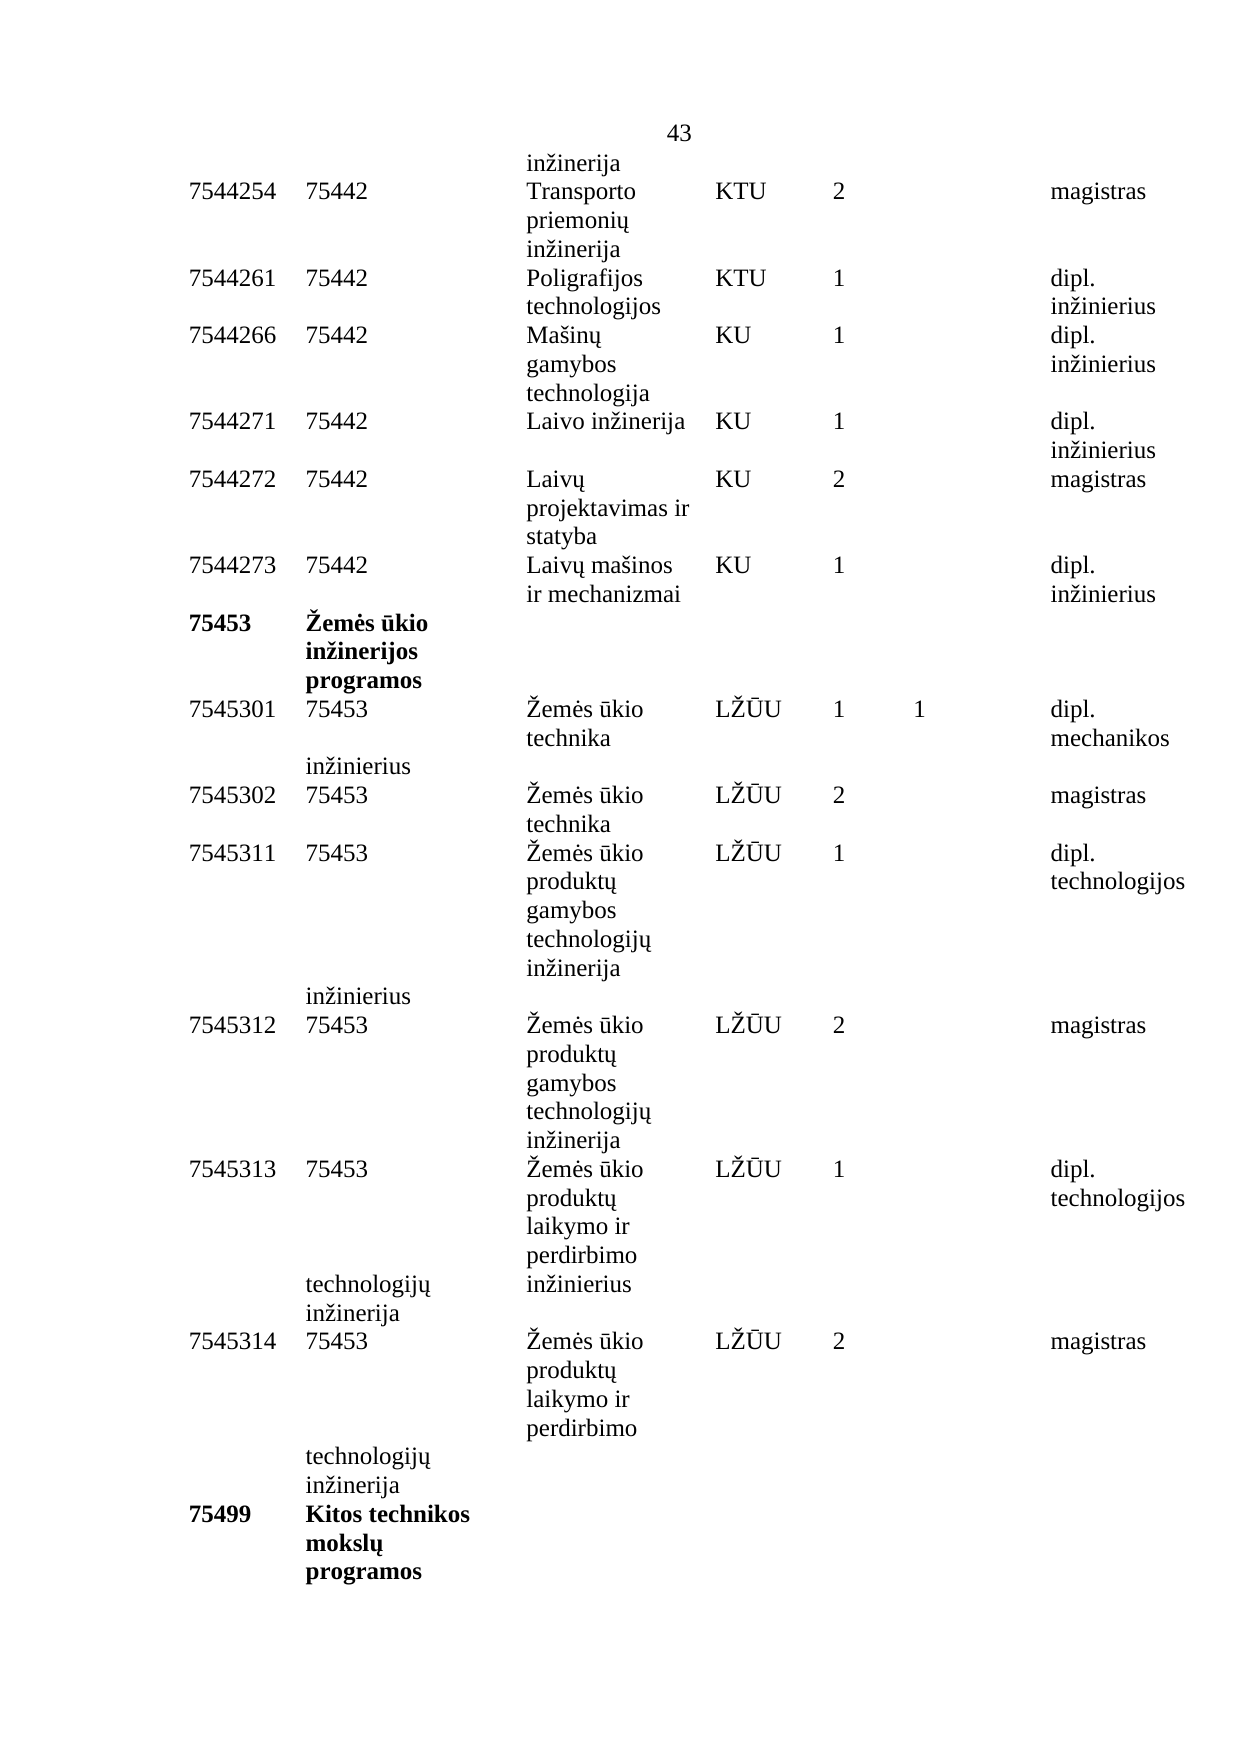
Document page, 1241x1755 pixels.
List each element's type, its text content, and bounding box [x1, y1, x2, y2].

table_cell LŽŪU [704, 780, 821, 838]
table_cell 7545301 [177, 694, 294, 751]
table_cell [177, 1441, 294, 1499]
table_cell [1202, 320, 1207, 406]
table_cell dipl. inžinierius [1039, 406, 1197, 464]
table_cell dipl. inžinierius [1039, 550, 1197, 608]
table_cell [1197, 981, 1202, 1010]
table_cell Žemės ūkio produktų laikymo ir perdirbimo [515, 1154, 704, 1269]
table_cell [902, 320, 973, 406]
table_cell 75453 [294, 1154, 515, 1269]
table_cell LŽŪU [704, 694, 821, 751]
table_cell 1 [902, 694, 973, 751]
table_cell [902, 608, 973, 694]
table_cell 75442 [294, 406, 515, 464]
table_cell Žemės ūkio produktų laikymo ir perdirbimo [515, 1326, 704, 1441]
table_cell 7544266 [177, 320, 294, 406]
table_cell [821, 1499, 902, 1585]
table_cell [1202, 1269, 1207, 1326]
table_cell 2 [821, 464, 902, 550]
table_cell Žemės ūkio technika [515, 694, 704, 751]
table_cell [821, 608, 902, 694]
table_cell [1202, 1010, 1207, 1154]
table_cell LŽŪU [704, 1154, 821, 1269]
table_cell [902, 1326, 973, 1441]
table_cell [515, 751, 704, 780]
table_cell dipl. mechanikos [1039, 694, 1197, 751]
table_cell [1197, 320, 1202, 406]
table_cell magistras [1039, 780, 1197, 838]
table_cell [1197, 1269, 1202, 1326]
table_cell [515, 1441, 704, 1499]
table_cell Poligrafijos technologijos [515, 263, 704, 320]
table_cell Žemės ūkio technika [515, 780, 704, 838]
table_cell 7545311 [177, 838, 294, 981]
table_cell [973, 981, 1039, 1010]
table_cell [1202, 148, 1207, 176]
table_cell 1 [821, 263, 902, 320]
table_cell 7544273 [177, 550, 294, 608]
table_cell LŽŪU [704, 1326, 821, 1441]
table_cell Transporto priemonių inžinerija [515, 176, 704, 263]
table_cell [902, 263, 973, 320]
table_cell 75453 [294, 1326, 515, 1441]
table_cell inžinierius [294, 981, 515, 1010]
table_cell [973, 1499, 1039, 1585]
table_cell [1039, 1441, 1197, 1499]
table_cell [973, 751, 1039, 780]
table_cell 1 [821, 1154, 902, 1269]
table_cell [1197, 263, 1202, 320]
table_cell Žemės ūkio inžinerijos programos [294, 608, 515, 694]
table_cell dipl. technologijos [1039, 1154, 1197, 1269]
table_cell [704, 1499, 821, 1585]
table_cell 7544254 [177, 176, 294, 263]
table_cell Kitos technikos mokslų programos [294, 1499, 515, 1585]
table_cell [1197, 1326, 1202, 1441]
table_cell [902, 176, 973, 263]
table_cell 7545312 [177, 1010, 294, 1154]
table_cell [704, 1441, 821, 1499]
table_cell [973, 608, 1039, 694]
table_cell [973, 176, 1039, 263]
table_cell [1202, 981, 1207, 1010]
table_cell [1202, 406, 1207, 464]
table_cell [902, 981, 973, 1010]
table_cell [1202, 1499, 1207, 1585]
table_cell [704, 751, 821, 780]
table_cell [1197, 406, 1202, 464]
table_cell 7545314 [177, 1326, 294, 1441]
table_cell [902, 464, 973, 550]
table_cell [1197, 1154, 1202, 1269]
table_cell [1202, 1326, 1207, 1441]
table_cell [821, 1269, 902, 1326]
table_cell dipl. inžinierius [1039, 320, 1197, 406]
table_cell [973, 1269, 1039, 1326]
table_cell [1039, 981, 1197, 1010]
table_cell [973, 550, 1039, 608]
table_cell Žemės ūkio produktų gamybos technologijų inžinerija [515, 838, 704, 981]
table_cell 2 [821, 1326, 902, 1441]
table_cell [821, 1441, 902, 1499]
table_cell [1202, 263, 1207, 320]
table_cell [1197, 148, 1202, 176]
table_cell [902, 1010, 973, 1154]
table_cell [973, 464, 1039, 550]
table_cell [902, 751, 973, 780]
table_cell [973, 406, 1039, 464]
table_cell technologijų inžinerija [294, 1441, 515, 1499]
table_cell [902, 550, 973, 608]
table_cell [177, 148, 294, 176]
table_cell [902, 406, 973, 464]
table_cell [515, 1499, 704, 1585]
table_cell Laivo inžinerija [515, 406, 704, 464]
table_cell [973, 320, 1039, 406]
table_cell [973, 1326, 1039, 1441]
table_cell [177, 1269, 294, 1326]
table_cell [1197, 751, 1202, 780]
table_cell 1 [821, 406, 902, 464]
table_cell [821, 148, 902, 176]
table_cell [1202, 608, 1207, 694]
table_cell [973, 1154, 1039, 1269]
table_cell dipl. technologijos [1039, 838, 1197, 981]
table_cell [704, 608, 821, 694]
table_cell [177, 751, 294, 780]
table_cell KU [704, 550, 821, 608]
table_cell [973, 1441, 1039, 1499]
table_cell [1197, 464, 1202, 550]
table_cell [902, 1441, 973, 1499]
table_cell 7545313 [177, 1154, 294, 1269]
table_cell [1197, 1010, 1202, 1154]
table_cell magistras [1039, 176, 1197, 263]
table_cell [704, 1269, 821, 1326]
table_cell 7544271 [177, 406, 294, 464]
table_cell 75499 [177, 1499, 294, 1585]
table_cell 1 [821, 694, 902, 751]
table_cell 7544272 [177, 464, 294, 550]
table_cell [1197, 1499, 1202, 1585]
table_cell [515, 608, 704, 694]
table_cell [1197, 1441, 1202, 1499]
table_cell [1039, 148, 1197, 176]
table_cell 75442 [294, 464, 515, 550]
table_cell [973, 694, 1039, 751]
table_cell inžinerija [515, 148, 704, 176]
table_cell 7544261 [177, 263, 294, 320]
table_cell [1197, 838, 1202, 981]
table_cell [1039, 1269, 1197, 1326]
table_cell 75442 [294, 176, 515, 263]
table_cell [1202, 1154, 1207, 1269]
table_cell [1202, 464, 1207, 550]
table_cell Laivų projektavimas ir statyba [515, 464, 704, 550]
table_cell technologijų inžinerija [294, 1269, 515, 1326]
table_cell [1197, 780, 1202, 838]
table_cell [1197, 550, 1202, 608]
table_cell [973, 1010, 1039, 1154]
table_cell [1039, 751, 1197, 780]
table_cell [902, 1154, 973, 1269]
table_cell LŽŪU [704, 1010, 821, 1154]
table_cell 75453 [294, 694, 515, 751]
table_cell [902, 148, 973, 176]
table_cell [902, 838, 973, 981]
table_cell [1039, 1499, 1197, 1585]
table_cell [902, 1499, 973, 1585]
table_cell [1202, 176, 1207, 263]
table_cell 7545302 [177, 780, 294, 838]
table_cell magistras [1039, 1326, 1197, 1441]
table_cell 75453 [294, 1010, 515, 1154]
table_cell KU [704, 464, 821, 550]
table_cell [973, 780, 1039, 838]
table_cell [177, 981, 294, 1010]
table_cell [1202, 838, 1207, 981]
table_cell 2 [821, 176, 902, 263]
table_cell [1197, 694, 1202, 751]
table_cell 75442 [294, 550, 515, 608]
table_cell 75453 [177, 608, 294, 694]
table_cell KTU [704, 263, 821, 320]
table_cell [294, 148, 515, 176]
table_cell Žemės ūkio produktų gamybos technologijų inžinerija [515, 1010, 704, 1154]
table_cell inžinierius [294, 751, 515, 780]
table_cell [1202, 1441, 1207, 1499]
table_cell [1202, 694, 1207, 751]
table_cell [902, 1269, 973, 1326]
table_cell [1202, 550, 1207, 608]
table_cell 1 [821, 320, 902, 406]
table_cell [821, 981, 902, 1010]
table_cell KTU [704, 176, 821, 263]
table_cell [973, 838, 1039, 981]
table_cell 2 [821, 780, 902, 838]
table_cell 75442 [294, 263, 515, 320]
table_cell LŽŪU [704, 838, 821, 981]
table_cell 75453 [294, 838, 515, 981]
table_cell 75442 [294, 320, 515, 406]
table_cell KU [704, 406, 821, 464]
table_cell [1202, 751, 1207, 780]
table_cell [515, 981, 704, 1010]
table_cell [1197, 608, 1202, 694]
table_cell dipl. inžinierius [1039, 263, 1197, 320]
table_cell [902, 780, 973, 838]
table_cell inžinierius [515, 1269, 704, 1326]
table_cell magistras [1039, 464, 1197, 550]
table_cell [704, 148, 821, 176]
table_cell magistras [1039, 1010, 1197, 1154]
table_cell 1 [821, 838, 902, 981]
table_cell [973, 263, 1039, 320]
table_cell [1202, 780, 1207, 838]
table_cell [1197, 176, 1202, 263]
table_cell [821, 751, 902, 780]
table_cell Mašinų gamybos technologija [515, 320, 704, 406]
table_cell [704, 981, 821, 1010]
table_cell [973, 148, 1039, 176]
table_cell 2 [821, 1010, 902, 1154]
table_cell 75453 [294, 780, 515, 838]
table_cell 1 [821, 550, 902, 608]
table_cell Laivų mašinos ir mechanizmai [515, 550, 704, 608]
table_cell [1039, 608, 1197, 694]
table_cell KU [704, 320, 821, 406]
